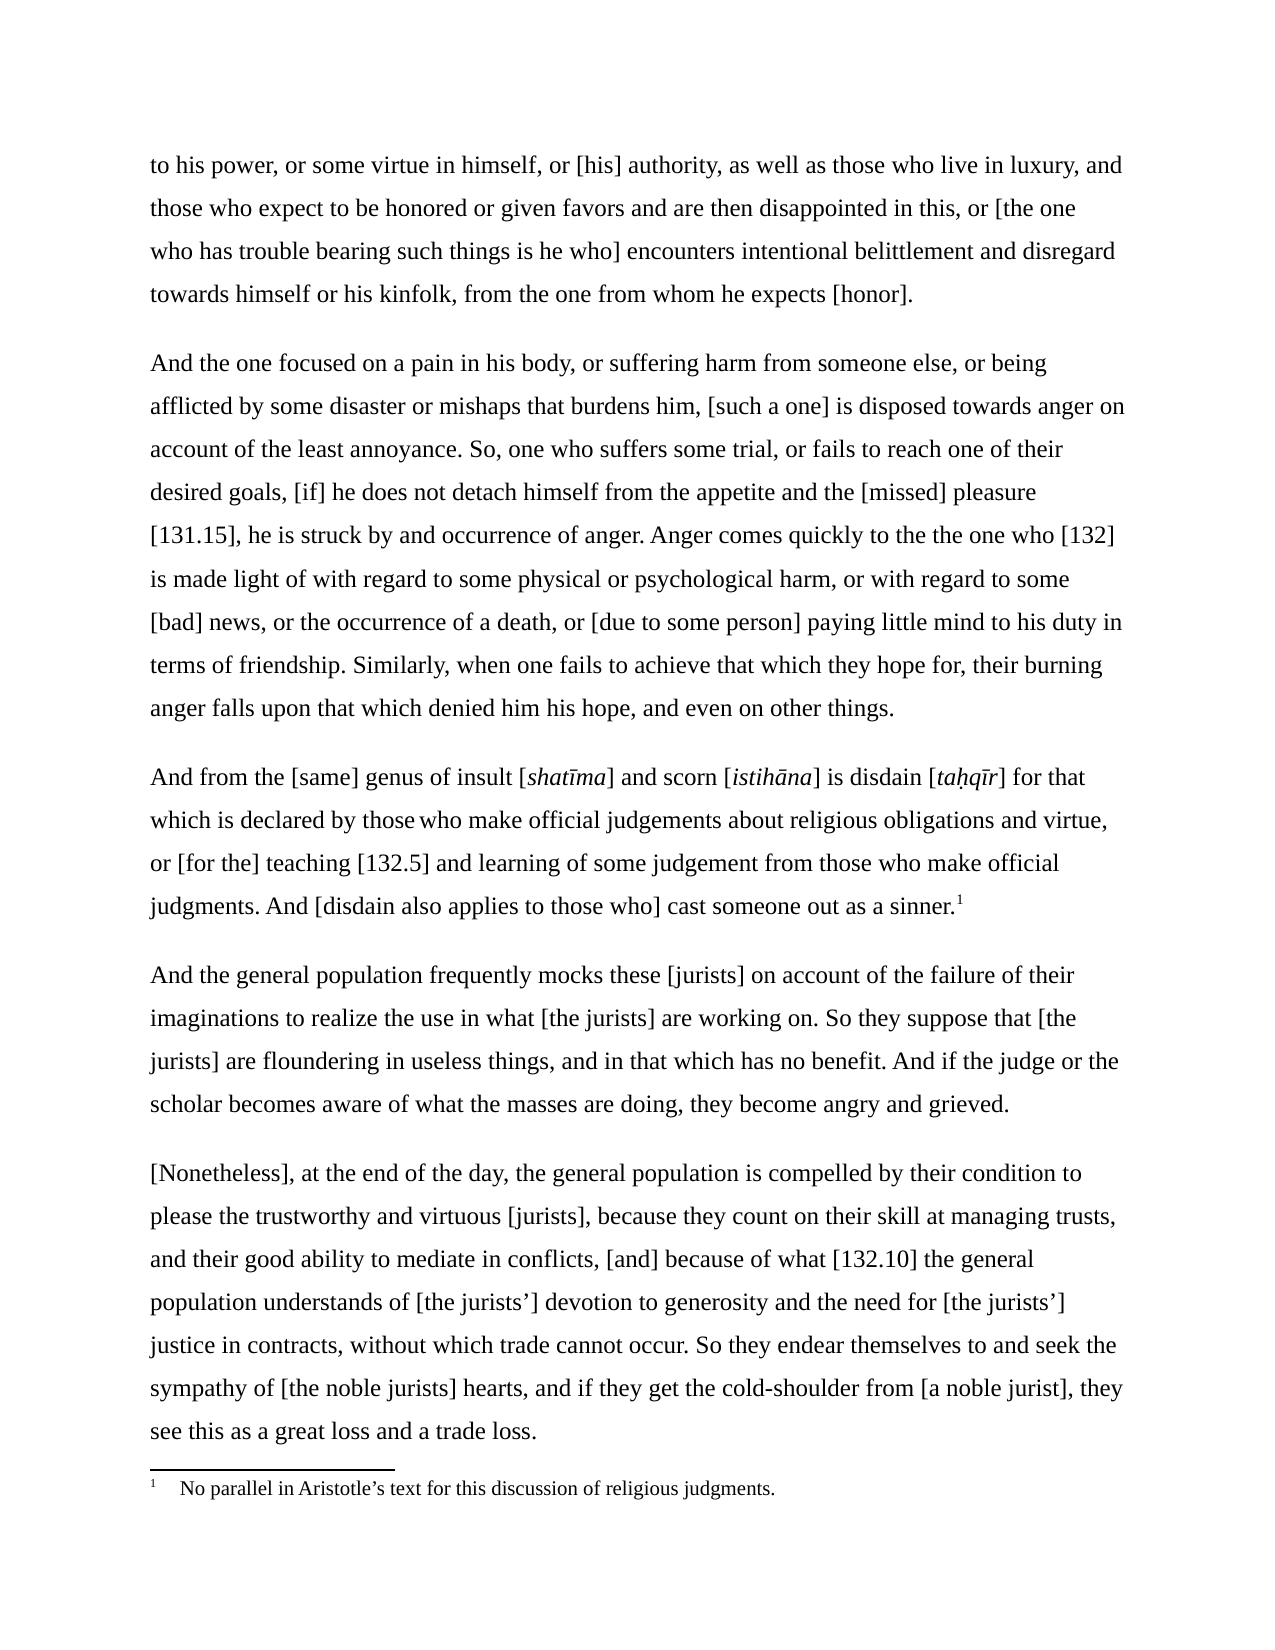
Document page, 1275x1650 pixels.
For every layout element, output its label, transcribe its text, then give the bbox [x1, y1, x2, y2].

text And the general population frequently mocks these [jurists] on account of the failure of their imaginations to realize the use in what [the jurists] are working on. So they suppose that [the jurists] are floundering in useless things, and in that which has no benefit. And if the judge or the scholar becomes aware of what the masses are doing, they become angry and grieved. [150, 960, 1125, 1118]
text to his power, or some virtue in himself, or [his] authority, as well as those who live in luxury, and those who expect to be honored or given favors and are then disappointed in this, or [the one who has trouble bearing such things is he who] encounters intentional belittlement and disregard towards himself or his kinfolk, from the one from whom he expects [honor]. [150, 150, 1125, 308]
text And from the [same] genus of insult [shatīma] and scorn [istihāna] is disdain [taḥqīr] for that which is declared by those who make official judgements about religious obligations and virtue, or [for the] teaching [132.5] and learning of some judgement from those who make official judgments. And [disdain also applies to those who] cast someone out as a sinner. [150, 762, 1125, 920]
text No parallel in Aristotle’s text for this discussion of religious judgments. [150, 1476, 1125, 1500]
text And the one focused on a pain in his body, or suffering harm from someone else, or being afflicted by some disaster or mishaps that burdens him, [such a one] is disposed towards anger on account of the least annoyance. So, one who suffers some trial, or fails to reach one of their desired goals, [if] he does not detach himself from the appetite and the [missed] pleasure [131.15], he is struck by and occurrence of anger. Anger comes quickly to the the one who [132] is made light of with regard to some physical or psychological harm, or with regard to some [bad] news, or the occurrence of a death, or [due to some person] paying little mind to his duty in terms of friendship. Similarly, when one fails to achieve that which they hope for, their burning anger falls upon that which denied him his hope, and even on other things. [150, 348, 1125, 722]
text [Nonetheless], at the end of the day, the general population is compelled by their condition to please the trustworthy and virtuous [jurists], because they count on their skill at managing trusts, and their good ability to mediate in conflicts, [and] because of what [132.10] the general population understands of [the jurists’] devotion to generosity and the need for [the jurists’] justice in contracts, without which trade cannot occur. So they endear themselves to and seek the sympathy of [the noble jurists] hearts, and if they get the cold-shoulder from [a noble jurist], they see this as a great loss and a trade loss. [150, 1158, 1125, 1445]
